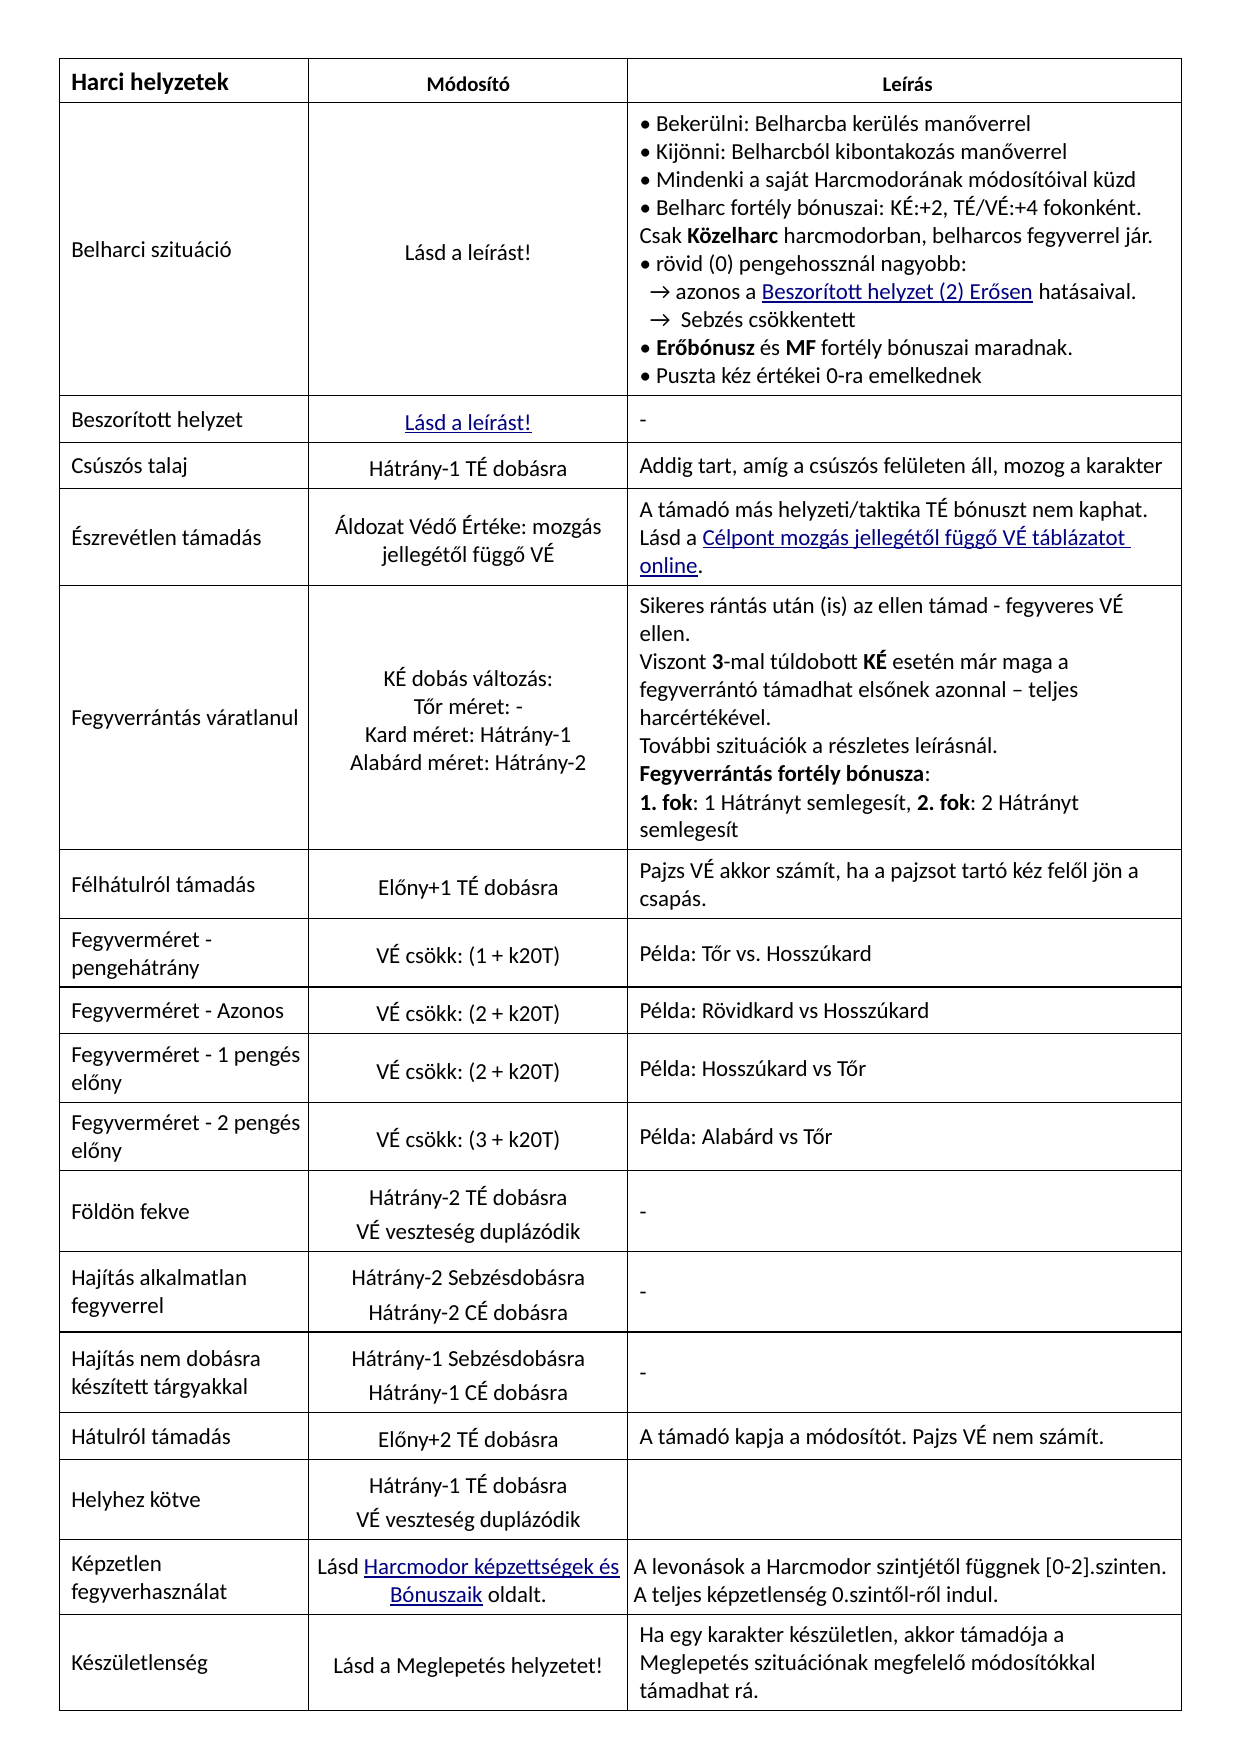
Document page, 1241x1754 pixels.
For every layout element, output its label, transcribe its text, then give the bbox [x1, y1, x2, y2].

table_cell Hátrány-1 Sebzésdobásra Hátrány-1 CÉ dobásra [309, 1333, 627, 1412]
table_cell KÉ dobás változás: Tőr méret: - Kard méret: Hátrány-1 Alabárd méret: Hátrány-2 [309, 586, 627, 849]
table_cell Addig tart, amíg a csúszós felületen áll, mozog a karakter [628, 443, 1181, 488]
table_cell Lásd a leírást! [309, 396, 627, 442]
table_cell Beszorított helyzet [60, 396, 308, 442]
table_cell Fegyverméret - pengehátrány [60, 919, 308, 986]
table_cell Készületlenség [60, 1615, 308, 1710]
table_header Módosító [309, 59, 627, 102]
table_cell Csúszós talaj [60, 443, 308, 488]
table_cell Lásd a Meglepetés helyzetet! [309, 1615, 627, 1710]
table_header Leírás [628, 59, 1181, 102]
table_cell Helyhez kötve [60, 1460, 308, 1539]
table_cell Ha egy karakter készületlen, akkor támadója a Meglepetés szituációnak megfelelő módosítókkal támadhat rá. [628, 1615, 1181, 1710]
table_cell Fegyverméret - 1 pengés előny [60, 1034, 308, 1102]
table_cell [628, 1460, 1181, 1539]
table_cell Hátulról támadás [60, 1413, 308, 1458]
table_cell VÉ csökk: (2 + k20T) [309, 1034, 627, 1102]
table_cell Előny+2 TÉ dobásra [309, 1413, 627, 1458]
table_cell Példa: Tőr vs. Hosszúkard [628, 919, 1181, 986]
table_cell Képzetlen fegyverhasználat [60, 1540, 308, 1614]
table_cell - [628, 1333, 1181, 1412]
table_cell Lásd Harcmodor képzettségek és Bónuszaik oldalt. [309, 1540, 627, 1614]
table_cell Sikeres rántás után (is) az ellen támad - fegyveres VÉ ellen. Viszont 3-mal túldobott KÉ esetén már maga a fegyverrántó támadhat elsőnek azonnal – teljes harcértékével. További szituációk a részletes leírásnál. Fegyverrántás fortély bónusza: 1. fok: 1 Hátrányt semlegesít, 2. fok: 2 Hátrányt semlegesít [628, 586, 1181, 849]
table_cell Hátrány-1 TÉ dobásra VÉ veszteség duplázódik [309, 1460, 627, 1539]
table_cell Észrevétlen támadás [60, 489, 308, 585]
table_cell Pajzs VÉ akkor számít, ha a pajzsot tartó kéz felől jön a csapás. [628, 850, 1181, 918]
table_cell • Bekerülni: Belharcba kerülés manőverrel • Kijönni: Belharcból kibontakozás manőverrel • Mindenki a saját Harcmodorának módosítóival küzd • Belharc fortély bónuszai: KÉ:+2, TÉ/VÉ:+4 fokonként. Csak Közelharc harcmodorban, belharcos fegyverrel jár. • rövid (0) pengehossznál nagyobb: → azonos a Beszorított helyzet (2) Erősen hatásaival. → Sebzés csökkentett • Erőbónusz és MF fortély bónuszai maradnak. • Puszta kéz értékei 0-ra emelkednek [628, 103, 1181, 395]
table_cell VÉ csökk: (1 + k20T) [309, 919, 627, 986]
table_cell Földön fekve [60, 1171, 308, 1251]
table_cell Példa: Alabárd vs Tőr [628, 1103, 1181, 1170]
table_cell - [628, 1252, 1181, 1331]
table_cell Hajítás alkalmatlan fegyverrel [60, 1252, 308, 1331]
table_cell Belharci szituáció [60, 103, 308, 395]
table_cell Hátrány-1 TÉ dobásra [309, 443, 627, 488]
table_cell Fegyverméret - Azonos [60, 988, 308, 1033]
table_cell Hátrány-2 Sebzésdobásra Hátrány-2 CÉ dobásra [309, 1252, 627, 1331]
table_cell A levonások a Harcmodor szintjétől függnek [0-2].szinten. A teljes képzetlenség 0.szintől-ről indul. [628, 1540, 1181, 1614]
table_cell - [628, 396, 1181, 442]
table_cell Példa: Rövidkard vs Hosszúkard [628, 988, 1181, 1033]
table_cell Fegyverméret - 2 pengés előny [60, 1103, 308, 1170]
table_cell Előny+1 TÉ dobásra [309, 850, 627, 918]
table_cell Hátrány-2 TÉ dobásra VÉ veszteség duplázódik [309, 1171, 627, 1251]
table_cell Példa: Hosszúkard vs Tőr [628, 1034, 1181, 1102]
table_cell Félhátulról támadás [60, 850, 308, 918]
table_cell A támadó kapja a módosítót. Pajzs VÉ nem számít. [628, 1413, 1181, 1458]
table_cell VÉ csökk: (2 + k20T) [309, 988, 627, 1033]
table_cell Hajítás nem dobásra készített tárgyakkal [60, 1333, 308, 1412]
table_cell Fegyverrántás váratlanul [60, 586, 308, 849]
table_header Harci helyzetek [60, 59, 308, 102]
table_cell A támadó más helyzeti/taktika TÉ bónuszt nem kaphat. Lásd a Célpont mozgás jellegétől függő VÉ táblázatot online. [628, 489, 1181, 585]
table_cell - [628, 1171, 1181, 1251]
table_cell Lásd a leírást! [309, 103, 627, 395]
table_cell Áldozat Védő Értéke: mozgás jellegétől függő VÉ [309, 489, 627, 585]
table_cell VÉ csökk: (3 + k20T) [309, 1103, 627, 1170]
